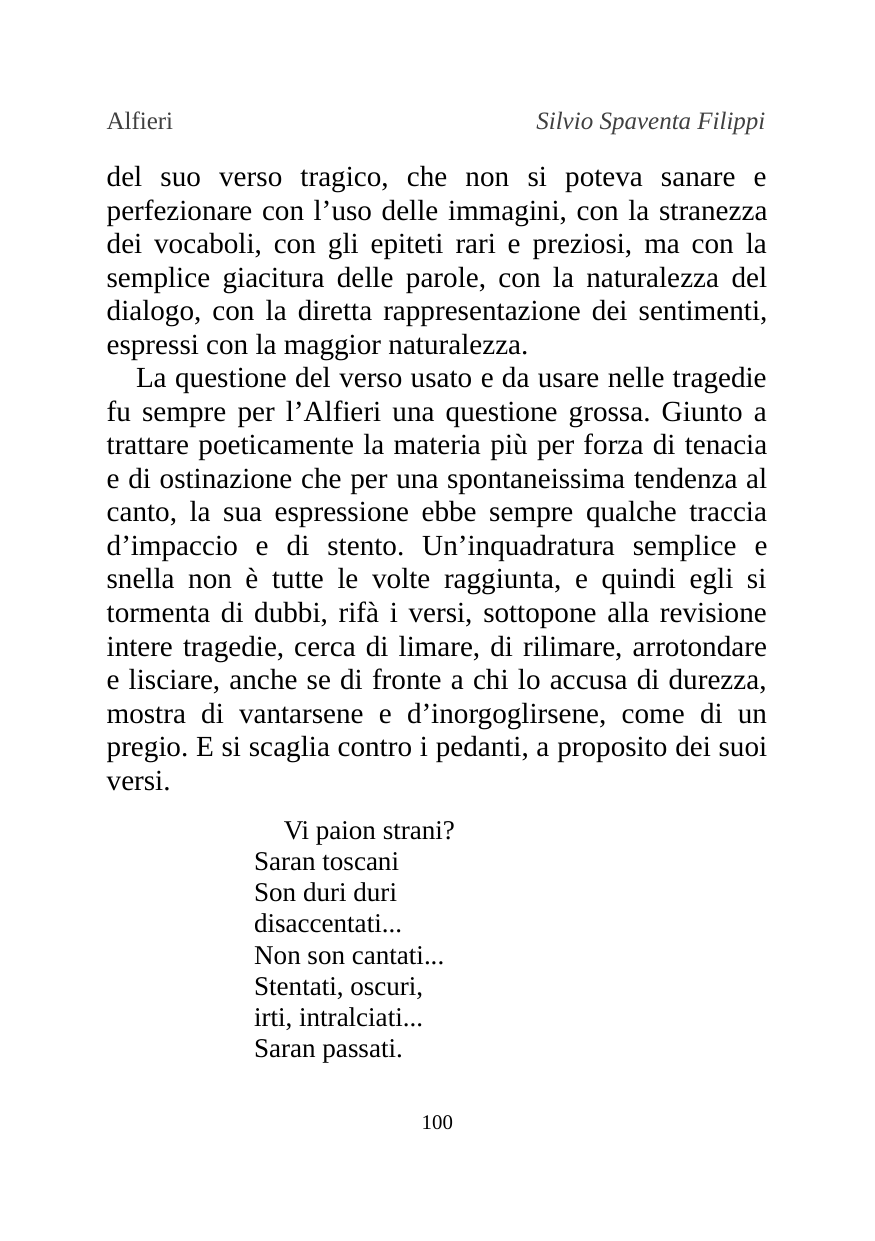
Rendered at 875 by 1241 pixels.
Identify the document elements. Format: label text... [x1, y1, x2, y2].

text del suo verso tragico, che non si poteva sanare e perfezionare con l’uso delle immagini, con la stranezza dei vocaboli, con gli epiteti rari e preziosi, ma con la semplice giacitura delle parole, con la naturalezza del dialogo, con la diretta rappresentazione dei sentimenti, espressi con la maggior naturalezza. [106, 159, 768, 360]
text Vi paion strani? Saran toscani Son duri duri disaccentati... Non son cantati... Stentati, oscuri, irti, intralciati... Saran passati. [254, 814, 768, 1063]
text La questione del verso usato e da usare nelle tragedie fu sempre per l’Alfieri una questione grossa. Giunto a trattare poeticamente la materia più per forza di tenacia e di ostinazione che per una spontaneissima tendenza al canto, la sua espressione ebbe sempre qualche traccia d’impaccio e di stento. Un’inquadratura semplice e snella non è tutte le volte raggiunta, e quindi egli si tormenta di dubbi, rifà i versi, sottopone alla revisione intere tragedie, cerca di limare, di rilimare, arrotondare e lisciare, anche se di fronte a chi lo accusa di durezza, mostra di vantarsene e d’inorgoglirsene, come di un pregio. E si scaglia contro i pedanti, a proposito dei suoi versi. [106, 360, 768, 796]
